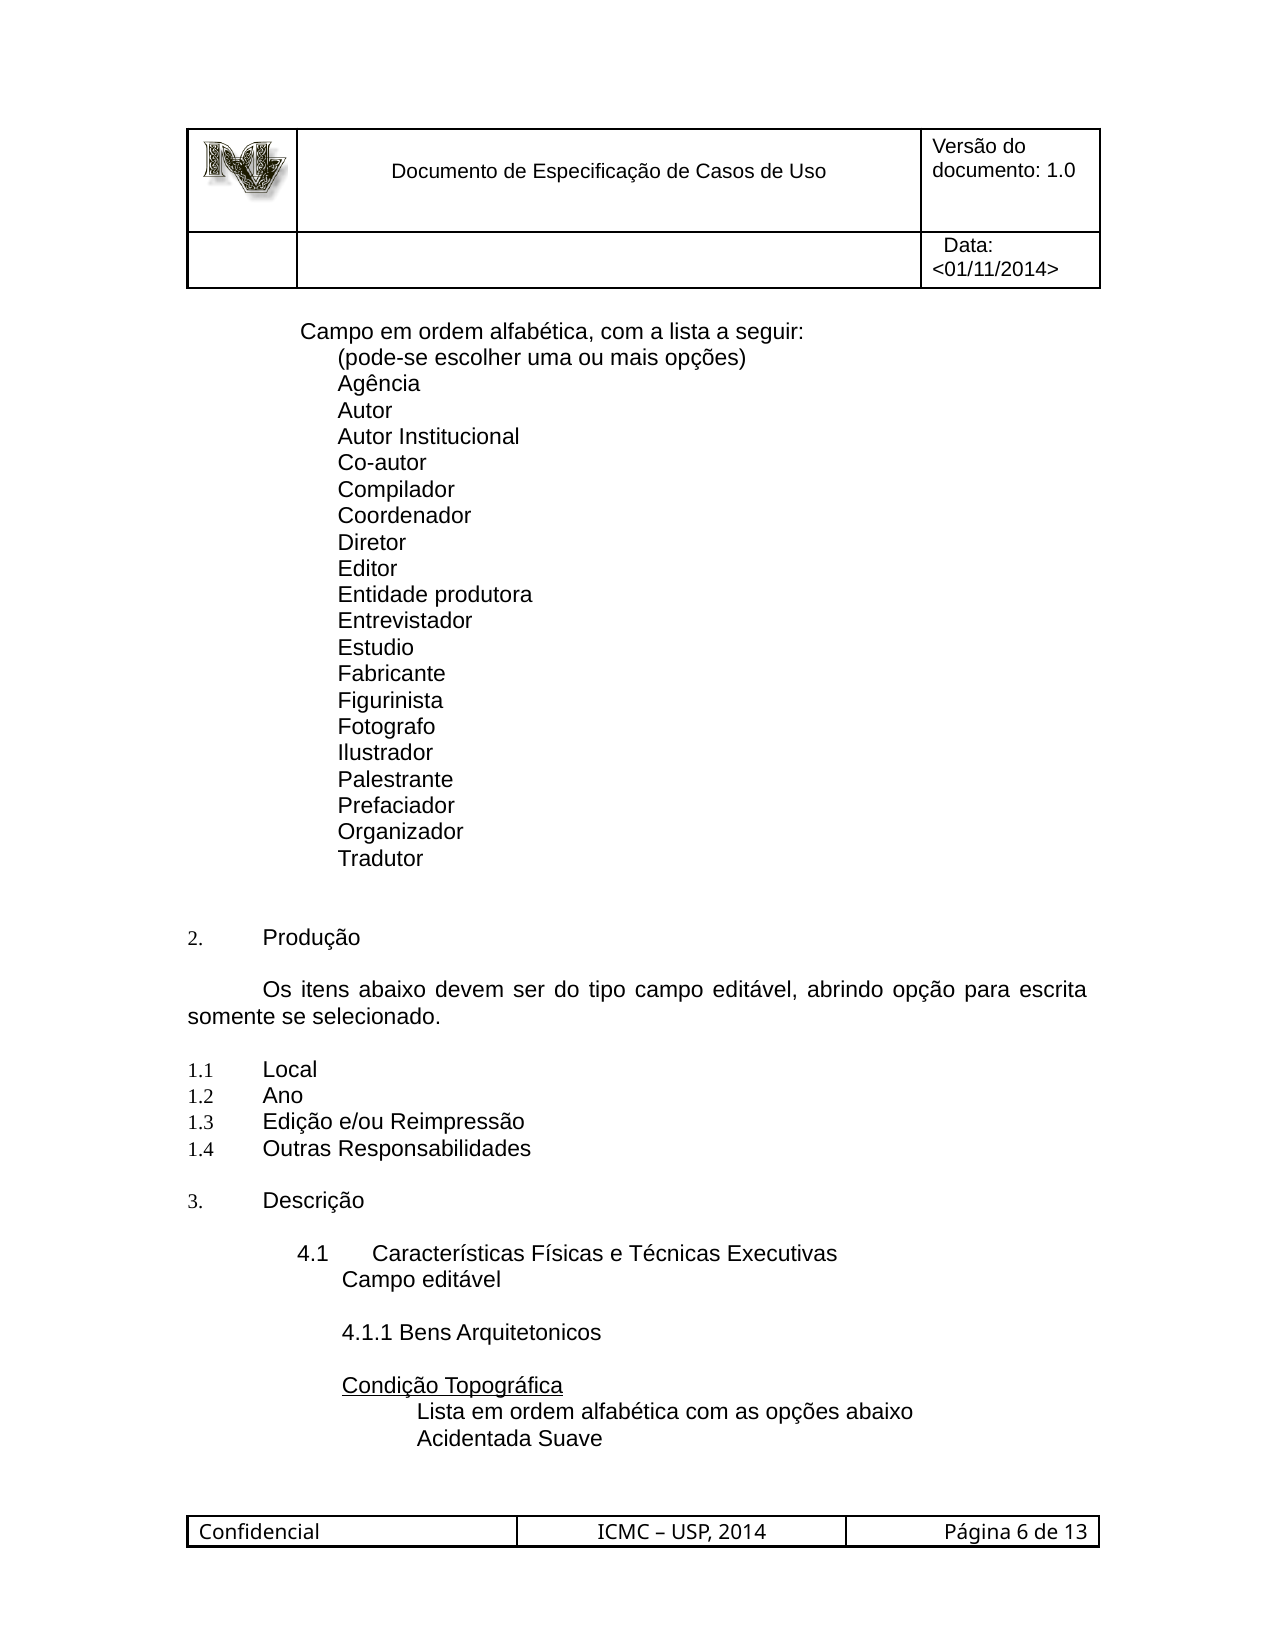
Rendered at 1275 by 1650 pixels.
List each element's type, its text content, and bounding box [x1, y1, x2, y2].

text Campo em ordem alfabética, com a lista a seguir: [300, 318, 1087, 344]
text Figurinista [187, 687, 1087, 713]
text (pode-se escolher uma ou mais opções) [187, 344, 1087, 370]
list Local [187, 1056, 1087, 1082]
text Entrevistador [187, 607, 1087, 634]
list Edição e/ou Reimpressão [187, 1108, 1087, 1134]
text Palestrante [187, 766, 1087, 792]
text Organizador [187, 818, 1087, 845]
text Acidentada Suave [192, 1424, 1087, 1451]
list Ano [187, 1082, 1087, 1108]
text 4.1 Características Físicas e Técnicas Executivas [192, 1240, 1087, 1266]
text Tradutor [187, 845, 1087, 871]
list Outras Responsabilidades [187, 1134, 1087, 1161]
text Fotografo [187, 713, 1087, 739]
text Campo editável [192, 1266, 1087, 1293]
list Produção [187, 924, 1087, 950]
text Lista em ordem alfabética com as opções abaixo [192, 1398, 1087, 1424]
text Autor [187, 397, 1087, 423]
text Fabricante [187, 660, 1087, 687]
text Compilador [187, 476, 1087, 502]
text Agência [187, 370, 1087, 397]
text 4.1.1 Bens Arquitetonicos [192, 1319, 1087, 1345]
text Diretor [187, 528, 1087, 555]
text Co-autor [187, 449, 1087, 476]
text Estudio [187, 634, 1087, 660]
text Prefaciador [187, 792, 1087, 818]
text Editor [187, 555, 1087, 581]
list Descrição [187, 1187, 1087, 1214]
text Os itens abaixo devem ser do tipo campo editável, abrindo opção para escrita somente se selecionado. [187, 976, 1087, 1029]
text Coordenador [187, 502, 1087, 528]
text Condição Topográfica [192, 1372, 1087, 1398]
text Autor Institucional [187, 423, 1087, 449]
text Ilustrador [187, 739, 1087, 766]
text Entidade produtora [187, 581, 1087, 607]
